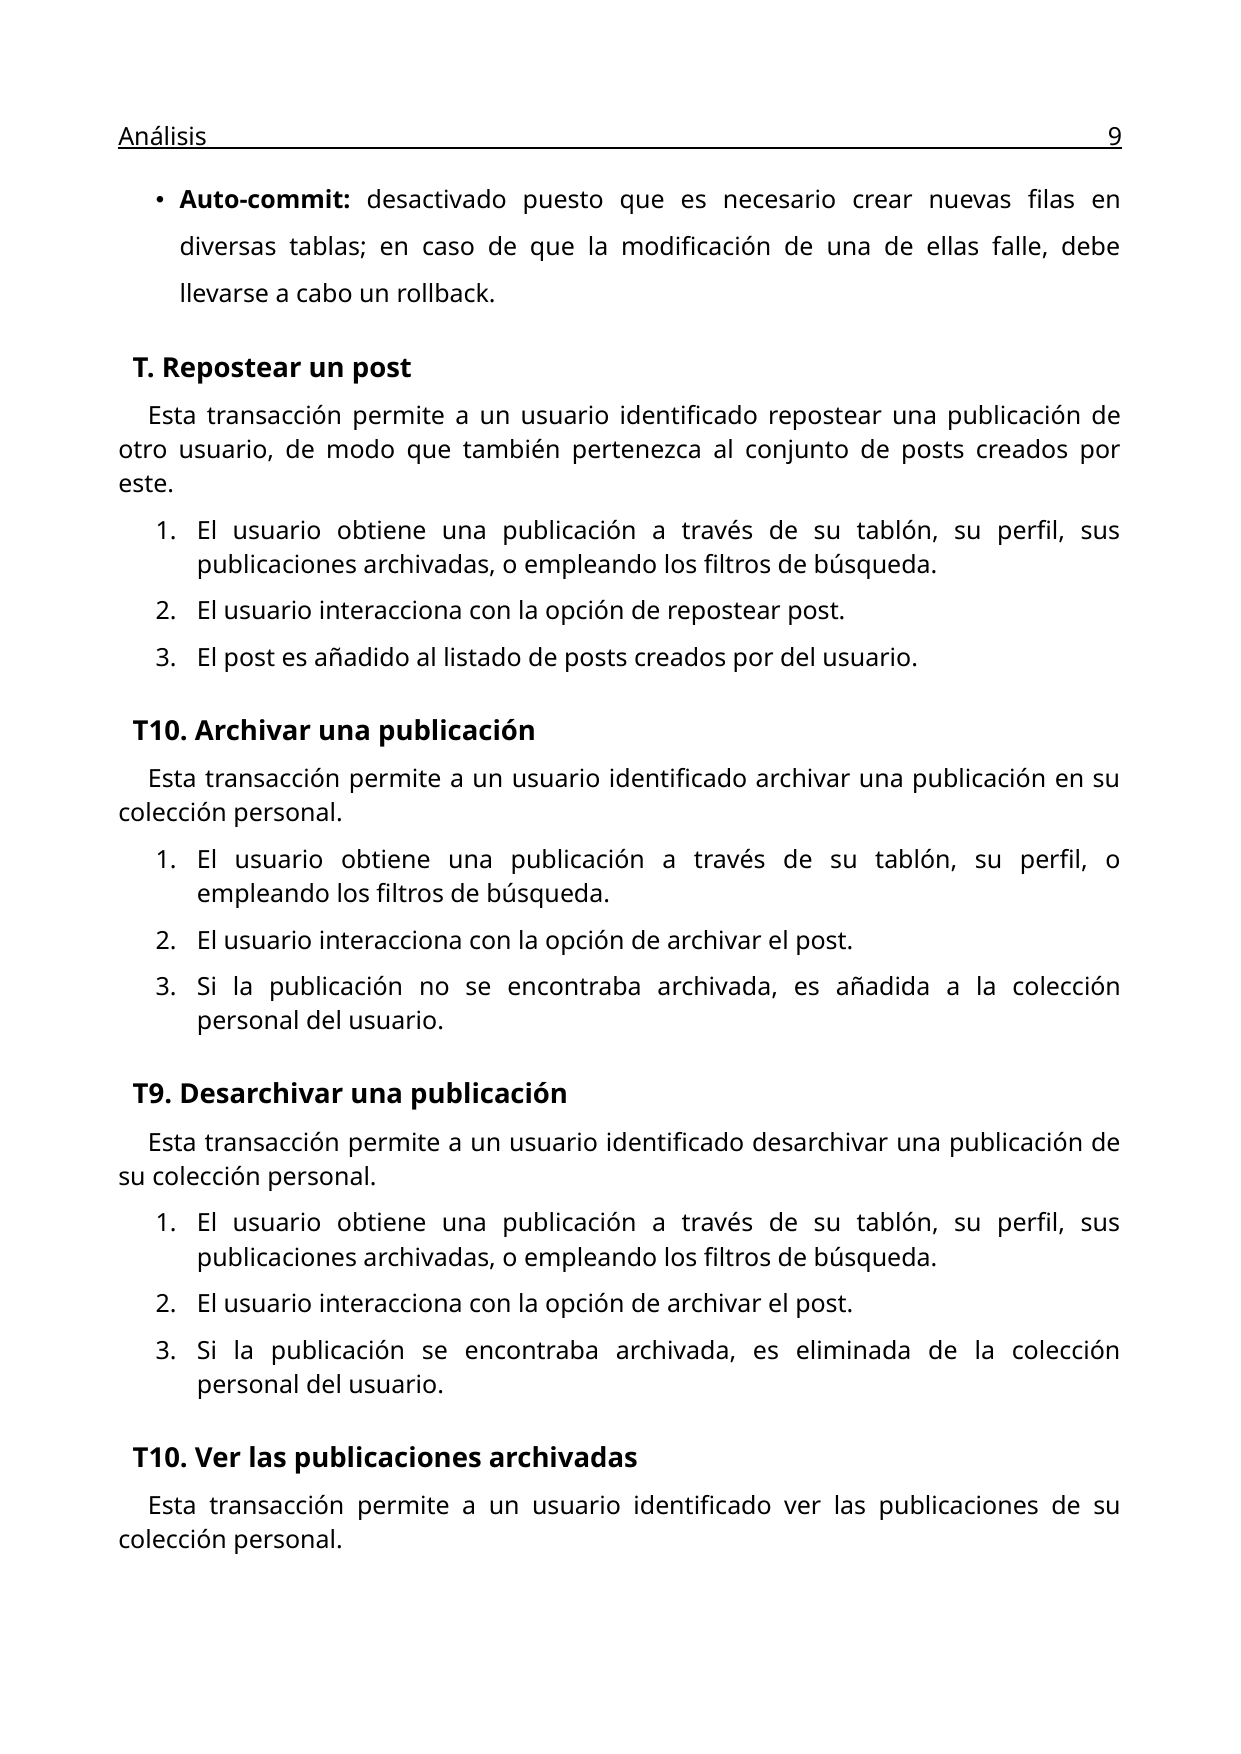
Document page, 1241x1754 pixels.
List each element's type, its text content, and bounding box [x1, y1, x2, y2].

list El usuario interacciona con la opción de archivar el post. [155, 1286, 1122, 1320]
list El usuario obtiene una publicación a través de su tablón, su perfil, o empleando los filtros de búsqueda. [155, 842, 1122, 910]
text Esta transacción permite a un usuario identificado desarchivar una publicación de su colección personal. [118, 1124, 1122, 1193]
subtitle T9. Desarchivar una publicación [118, 1074, 1122, 1112]
list Auto-commit: desactivado puesto que es necesario crear nuevas filas en diversas tablas; en caso de que la modificación de una de ellas falle, debe llevarse a cabo un rollback. [156, 182, 1122, 310]
list El usuario obtiene una publicación a través de su tablón, su perfil, sus publicaciones archivadas, o empleando los filtros de búsqueda. [155, 1205, 1122, 1273]
text Esta transacción permite a un usuario identificado repostear una publicación de otro usuario, de modo que también pertenezca al conjunto de posts creados por este. [118, 398, 1122, 500]
list Si la publicación no se encontraba archivada, es añadida a la colección personal del usuario. [155, 969, 1122, 1037]
list El usuario obtiene una publicación a través de su tablón, su perfil, sus publicaciones archivadas, o empleando los filtros de búsqueda. [155, 512, 1122, 580]
list El usuario interacciona con la opción de repostear post. [155, 593, 1122, 627]
list El usuario interacciona con la opción de archivar el post. [155, 922, 1122, 956]
text Esta transacción permite a un usuario identificado archivar una publicación en su colección personal. [118, 761, 1122, 829]
list El post es añadido al listado de posts creados por del usuario. [155, 639, 1122, 673]
list Si la publicación se encontraba archivada, es eliminada de la colección personal del usuario. [155, 1332, 1122, 1400]
subtitle T10. Archivar una publicación [118, 711, 1122, 748]
subtitle T10. Ver las publicaciones archivadas [118, 1438, 1122, 1475]
subtitle T. Repostear un post [118, 348, 1122, 385]
text Esta transacción permite a un usuario identificado ver las publicaciones de su colección personal. [118, 1488, 1122, 1556]
